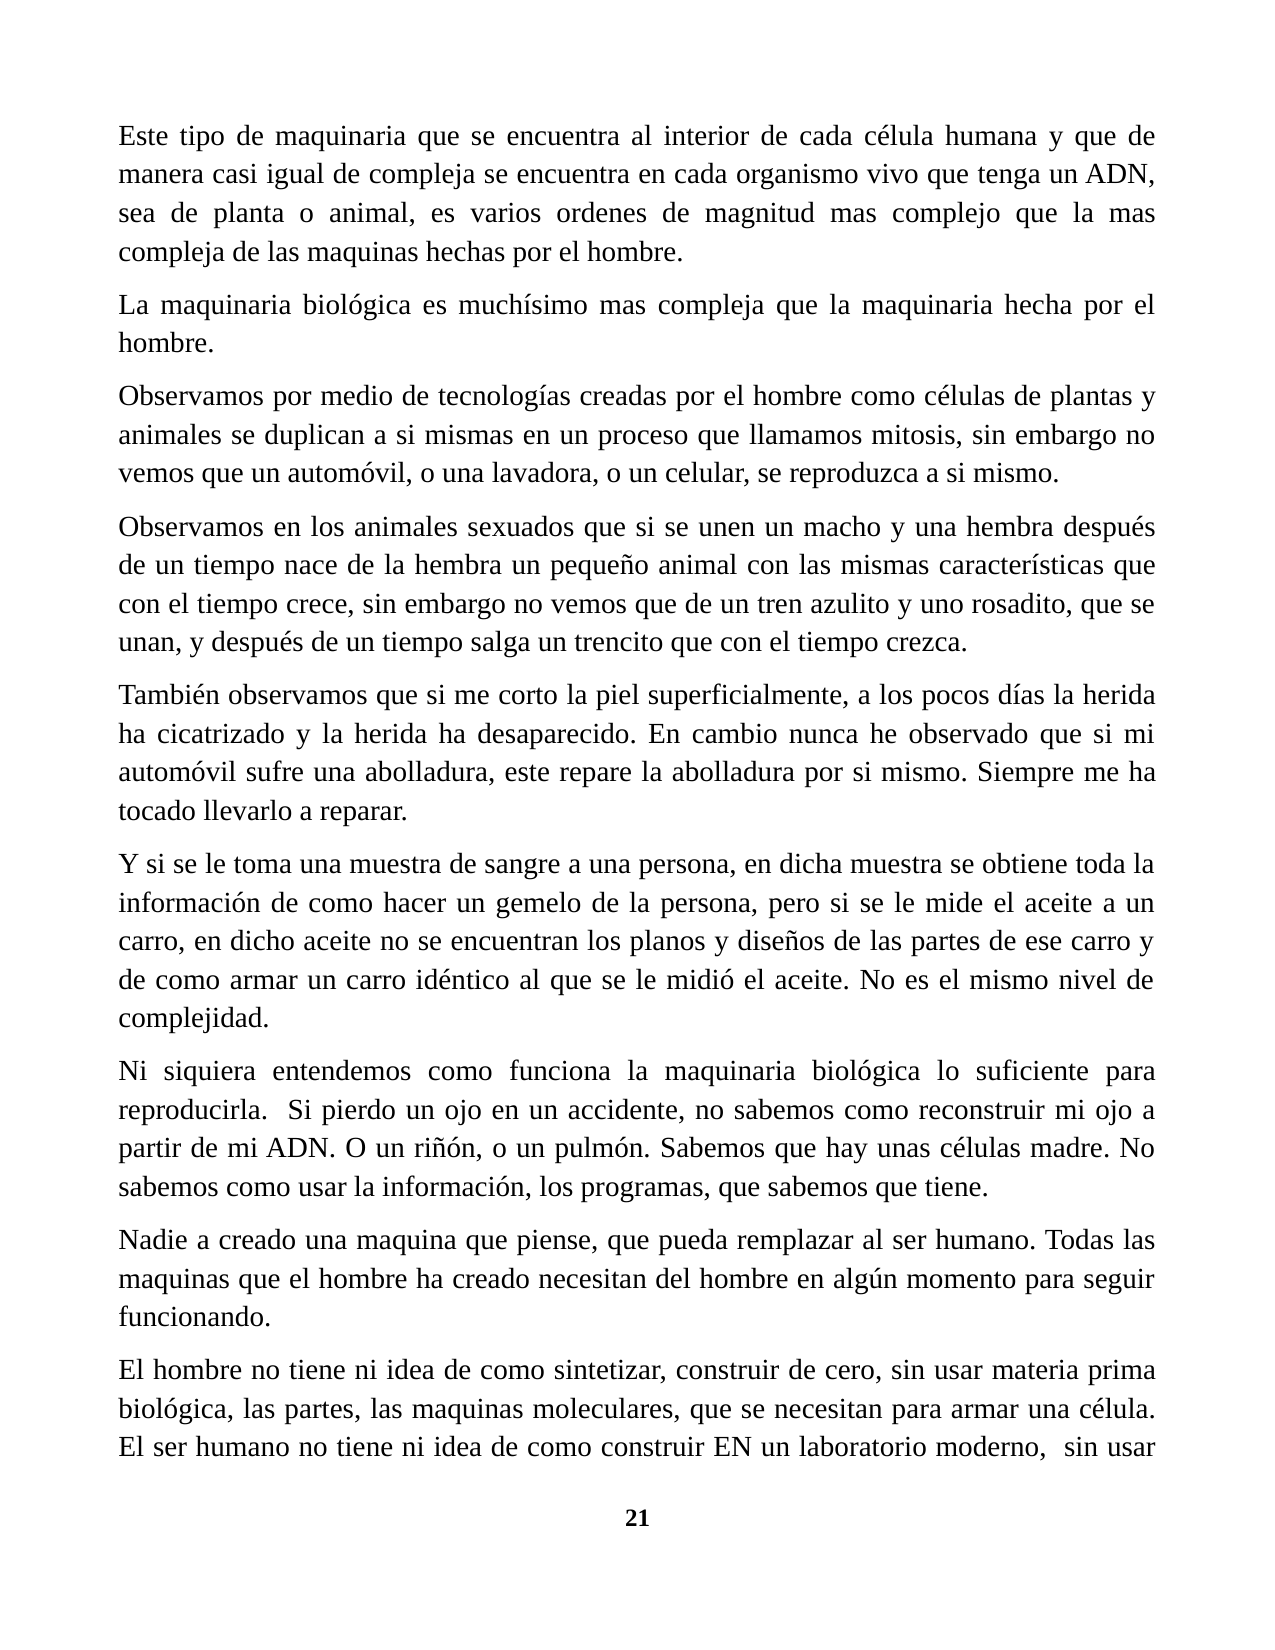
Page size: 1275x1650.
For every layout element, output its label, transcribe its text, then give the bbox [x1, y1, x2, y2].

text El hombre no tiene ni idea de como sintetizar, construir de cero, sin usar materia prima biológica, las partes, las maquinas moleculares, que se necesitan para armar una célula. El ser humano no tiene ni idea de como construir EN un laboratorio moderno, sin usar [118, 1352, 1157, 1463]
text Observamos en los animales sexuados que si se unen un macho y una hembra después de un tiempo nace de la hembra un pequeño animal con las mismas características que con el tiempo crece, sin embargo no vemos que de un tren azulito y uno rosadito, que se unan, y después de un tiempo salga un trencito que con el tiempo crezca. [118, 509, 1157, 658]
text Observamos por medio de tecnologías creadas por el hombre como células de plantas y animales se duplican a si mismas en un proceso que llamamos mitosis, sin embargo no vemos que un automóvil, o una lavadora, o un celular, se reproduzca a si mismo. [118, 378, 1157, 489]
text Ni siquiera entendemos como funciona la maquinaria biológica lo suficiente para reproducirla. Si pierdo un ojo en un accidente, no sabemos como reconstruir mi ojo a partir de mi ADN. O un riñón, o un pulmón. Sabemos que hay unas células madre. No sabemos como usar la información, los programas, que sabemos que tiene. [118, 1053, 1157, 1203]
text También observamos que si me corto la piel superficialmente, a los pocos días la herida ha cicatrizado y la herida ha desaparecido. En cambio nunca he observado que si mi automóvil sufre una abolladura, este repare la abolladura por si mismo. Siempre me ha tocado llevarlo a reparar. [118, 677, 1157, 827]
text La maquinaria biológica es muchísimo mas compleja que la maquinaria hecha por el hombre. [118, 287, 1157, 359]
text Este tipo de maquinaria que se encuentra al interior de cada célula humana y que de manera casi igual de compleja se encuentra en cada organismo vivo que tenga un ADN, sea de planta o animal, es varios ordenes de magnitud mas complejo que la mas compleja de las maquinas hechas por el hombre. [118, 118, 1157, 267]
text Nadie a creado una maquina que piense, que pueda remplazar al ser humano. Todas las maquinas que el hombre ha creado necesitan del hombre en algún momento para seguir funcionando. [118, 1222, 1157, 1333]
text Y si se le toma una muestra de sangre a una persona, en dicha muestra se obtiene toda la información de como hacer un gemelo de la persona, pero si se le mide el aceite a un carro, en dicho aceite no se encuentran los planos y diseños de las partes de ese carro y de como armar un carro idéntico al que se le midió el aceite. No es el mismo nivel de complejidad. [118, 846, 1157, 1034]
